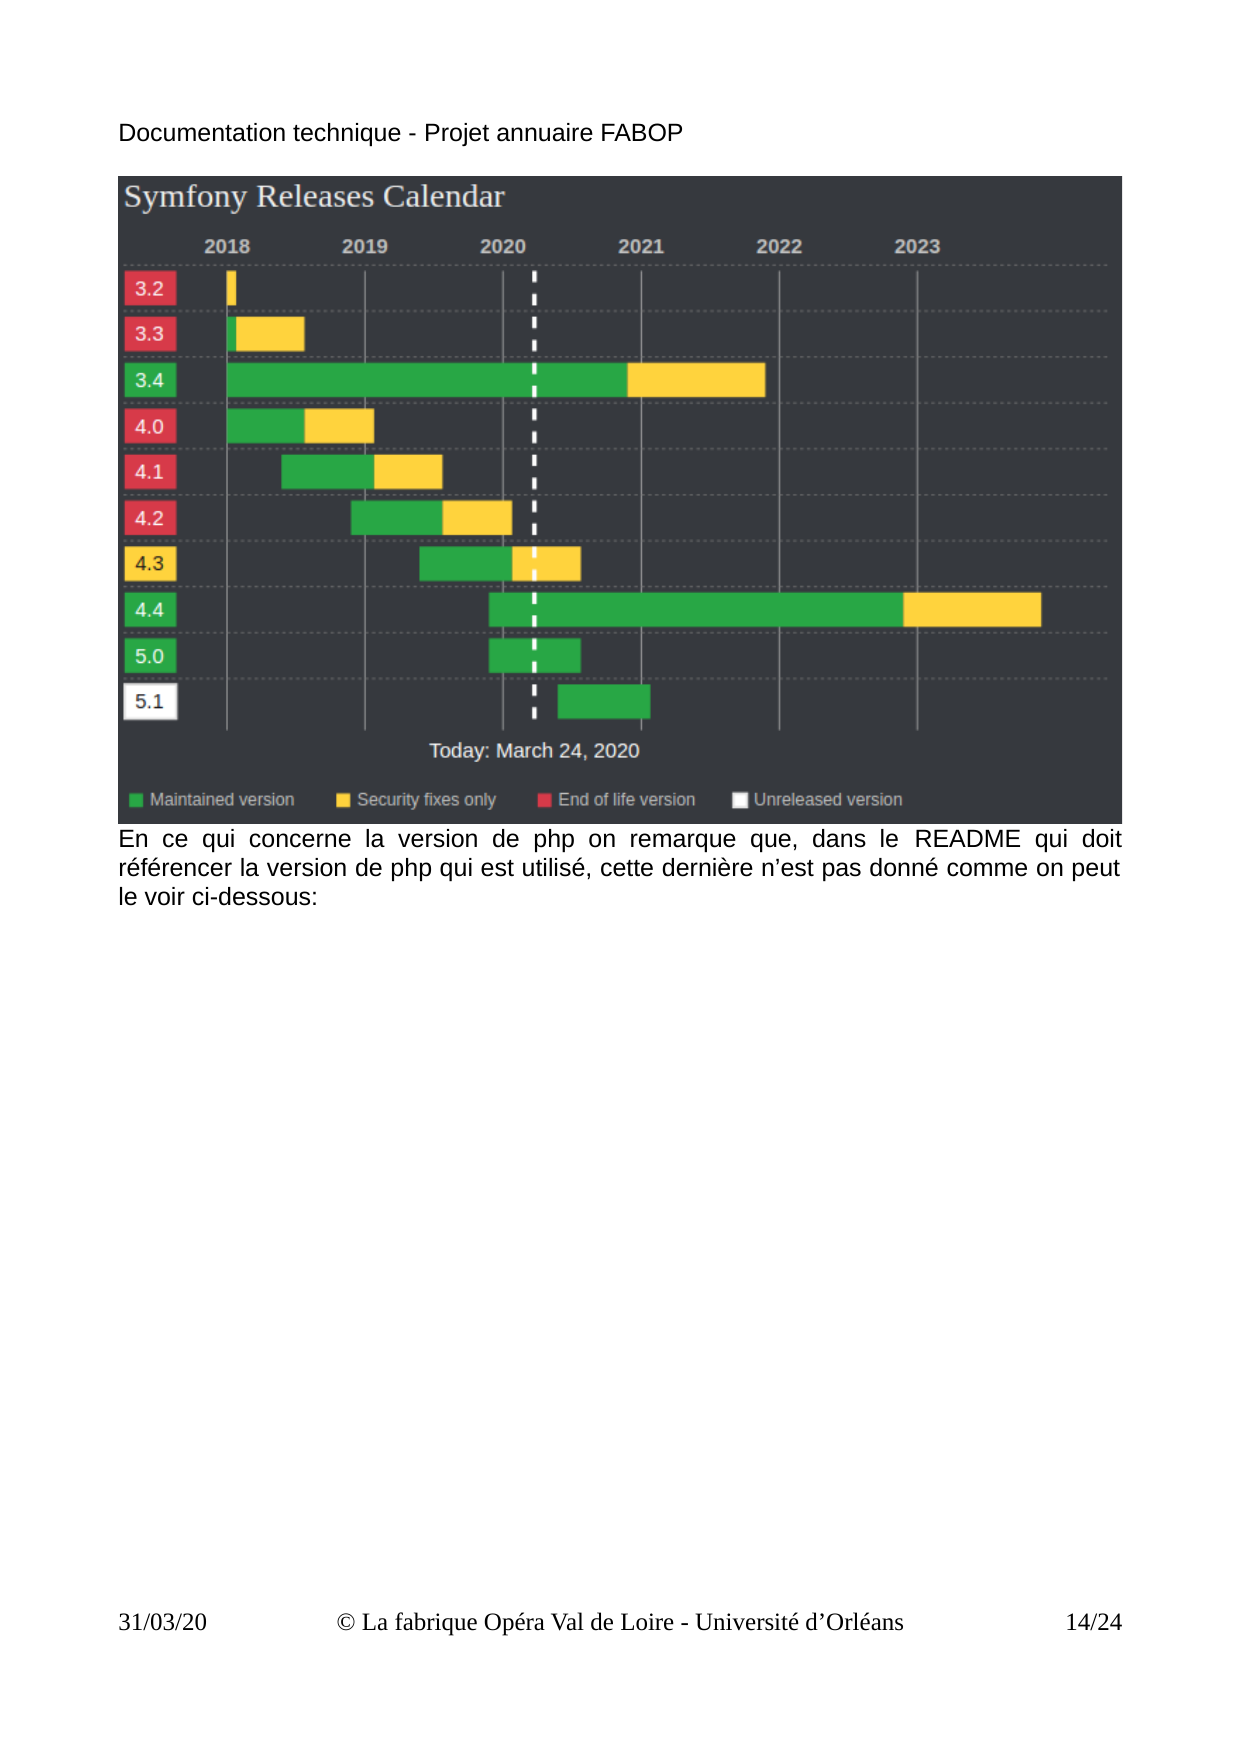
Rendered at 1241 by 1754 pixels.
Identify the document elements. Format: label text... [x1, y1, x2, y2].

picture [118, 176, 1123, 824]
text En ce qui concerne la version de php on remarque que, dans le README qui doit référencer la version de php qui est utilisé, cette dernière n’est pas donné comme on peut le voir ci-dessous: [118, 824, 1122, 910]
